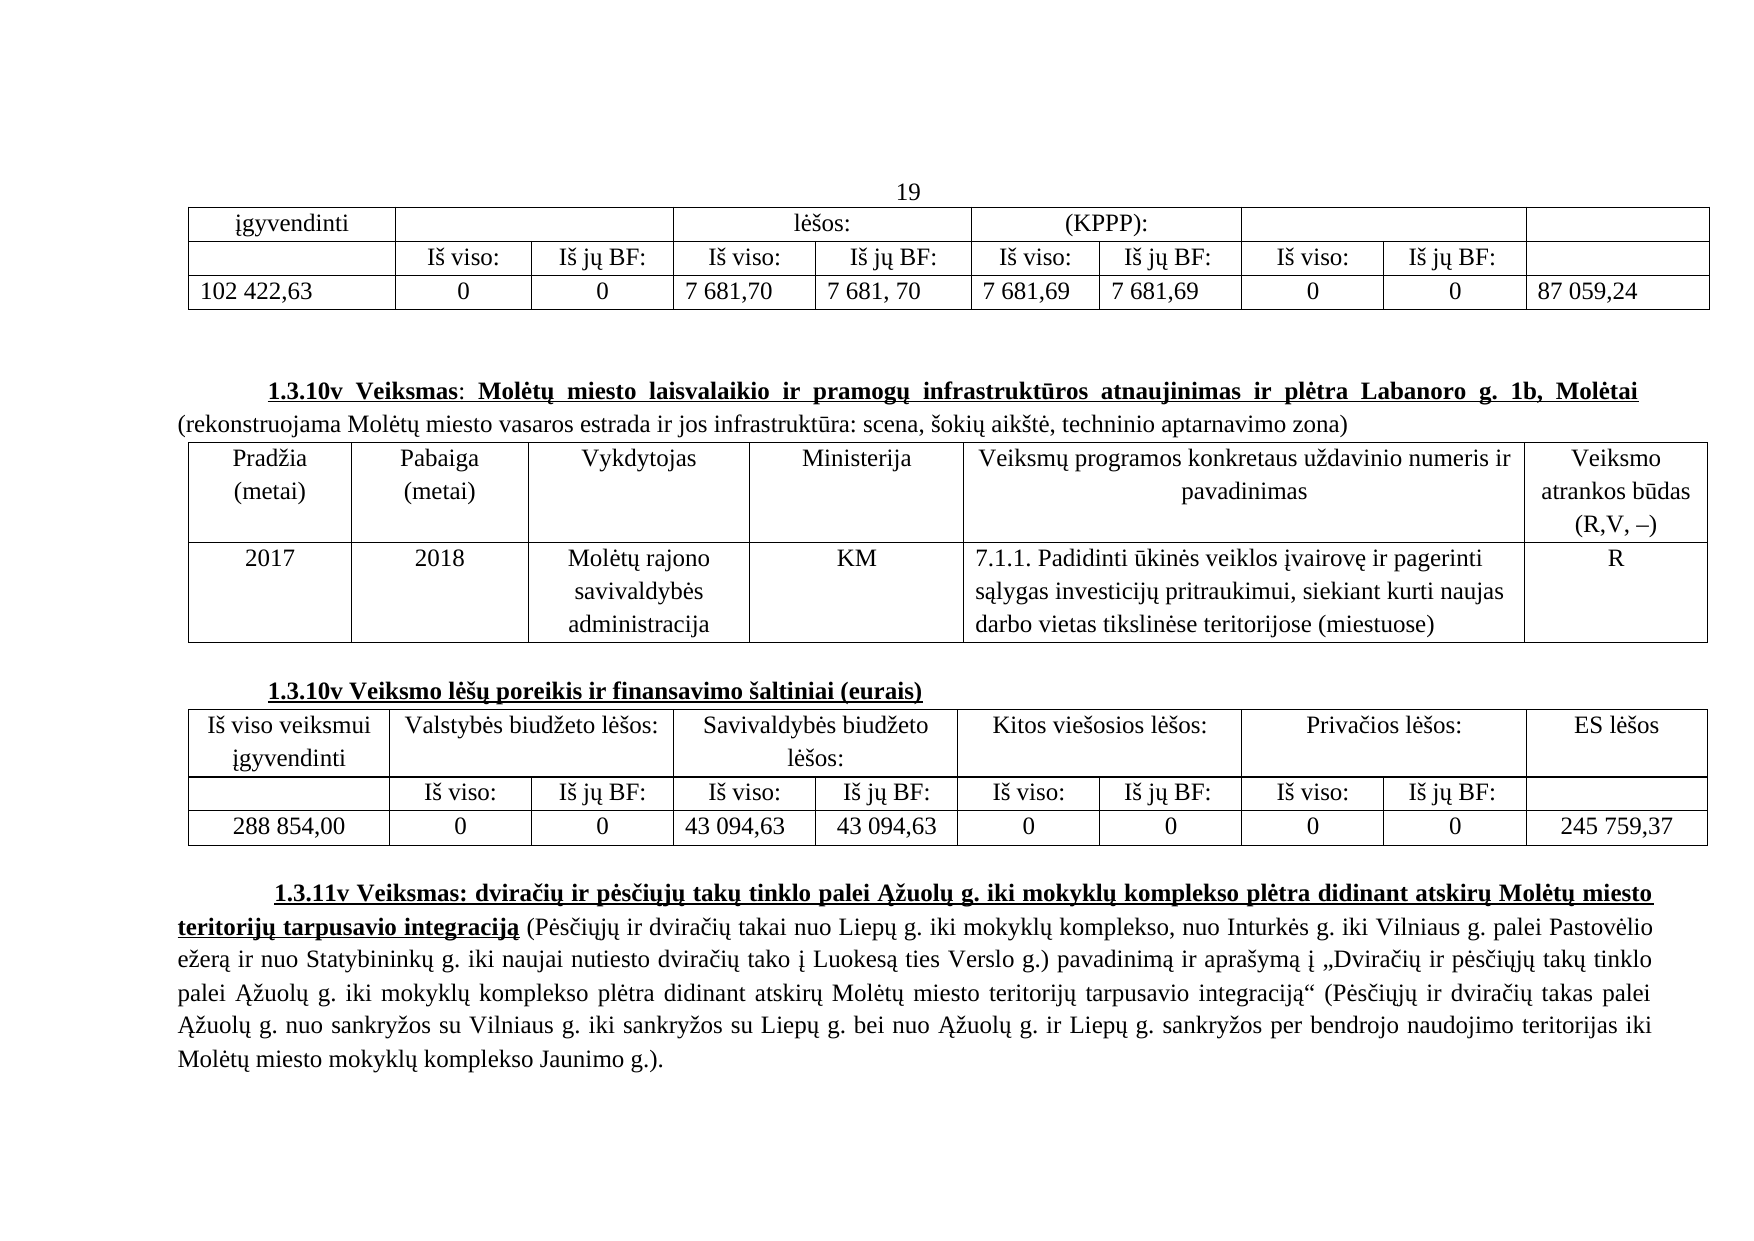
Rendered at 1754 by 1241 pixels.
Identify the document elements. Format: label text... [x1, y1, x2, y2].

table_cell Iš jų BF: [1384, 778, 1526, 810]
text 1.3.10v Veiksmo lėšų poreikis ir finansavimo šaltiniai (eurais) [177, 676, 1639, 705]
table_cell 0 [1384, 276, 1526, 309]
table_cell Iš jų BF: [532, 778, 673, 810]
table_cell Iš jų BF: [816, 242, 971, 275]
table_cell Iš jų BF: [816, 778, 957, 810]
text 1.3.10v Veiksmas: Molėtų miesto laisvalaikio ir pramogų infrastruktūros atnaujinimas ir plėtra Labanoro g. 1b, Molėtai (rekonstruojama Molėtų miesto vasaros estrada ir jos infrastruktūra: scena, šokių aikštė, techninio aptarnavimo zona) [177, 376, 1639, 438]
text 1.3.11v Veiksmas: dviračių ir pėsčiųjų takų tinklo palei Ąžuolų g. iki mokyklų komplekso plėtra didinant atskirų Molėtų miesto teritorijų tarpusavio integraciją (Pėsčiųjų ir dviračių takai nuo Liepų g. iki mokyklų komplekso, nuo Inturkės g. iki Vilniaus g. palei Pastovėlio ežerą ir nuo Statybininkų g. iki naujai nutiesto dviračių tako į Luokesą ties Verslo g.) pavadinimą ir aprašymą į „Dviračių ir pėsčiųjų takų tinklo palei Ąžuolų g. iki mokyklų komplekso plėtra didinant atskirų Molėtų miesto teritorijų tarpusavio integraciją“ (Pėsčiųjų ir dviračių takas palei Ąžuolų g. nuo sankryžos su Vilniaus g. iki sankryžos su Liepų g. bei nuo Ąžuolų g. ir Liepų g. sankryžos per bendrojo naudojimo teritorijas iki Molėtų miesto mokyklų komplekso Jaunimo g.). [177, 878, 1654, 1072]
table_header Kitos viešosios lėšos: [958, 710, 1241, 776]
table_cell 0 [532, 276, 673, 309]
table_cell Iš viso: [958, 778, 1099, 810]
table_cell Iš viso: [390, 778, 531, 810]
table_cell Iš viso: [396, 242, 531, 275]
table_cell 0 [1242, 276, 1383, 309]
table_cell 43 094,63 [816, 811, 957, 844]
table_cell [189, 242, 395, 275]
table_header ES lėšos [1527, 710, 1707, 776]
table_cell 0 [390, 811, 531, 844]
table_header Savivaldybės biudžeto lėšos: [674, 710, 957, 776]
table_header Pabaiga (metai) [352, 443, 528, 542]
table_cell Iš jų BF: [1100, 778, 1241, 810]
table_cell [1527, 778, 1707, 810]
table_header įgyvendinti [189, 208, 395, 241]
table_cell 102 422,63 [189, 276, 395, 309]
table_cell KM [750, 543, 963, 642]
table_header lėšos: [674, 208, 971, 241]
table_cell Iš viso: [674, 778, 815, 810]
table_cell 0 [396, 276, 531, 309]
table_header [1527, 208, 1709, 241]
table_cell Iš jų BF: [1384, 242, 1526, 275]
table_cell 2017 [189, 543, 351, 642]
table_cell 7 681,70 [674, 276, 815, 309]
table_cell [1527, 242, 1709, 275]
table_cell 0 [1242, 811, 1383, 844]
table_cell 2018 [352, 543, 528, 642]
table_cell 7 681,69 [972, 276, 1099, 309]
table_cell Iš viso: [1242, 778, 1383, 810]
table_cell 7 681,69 [1100, 276, 1241, 309]
table_cell 245 759,37 [1527, 811, 1707, 844]
table_cell Iš viso: [674, 242, 815, 275]
table_header Pradžia (metai) [189, 443, 351, 542]
table_cell Iš jų BF: [532, 242, 673, 275]
table_cell 7 681, 70 [816, 276, 971, 309]
table_cell 288 854,00 [189, 811, 389, 844]
table_cell [189, 778, 389, 810]
table_cell 43 094,63 [674, 811, 815, 844]
table_header Valstybės biudžeto lėšos: [390, 710, 673, 776]
table_cell 0 [1100, 811, 1241, 844]
table_cell 0 [532, 811, 673, 844]
table_cell Molėtų rajono savivaldybės administracija [529, 543, 749, 642]
table_header Iš viso veiksmui įgyvendinti [189, 710, 389, 776]
table_cell Iš jų BF: [1100, 242, 1241, 275]
table_header Privačios lėšos: [1242, 710, 1526, 776]
table_header Vykdytojas [529, 443, 749, 542]
table_header Veiksmo atrankos būdas (R,V, –) [1525, 443, 1707, 542]
table_cell 7.1.1. Padidinti ūkinės veiklos įvairovę ir pagerinti sąlygas investicijų pritraukimui, siekiant kurti naujas darbo vietas tikslinėse teritorijose (miestuose) [964, 543, 1524, 642]
table_cell 87 059,24 [1527, 276, 1709, 309]
table_cell R [1525, 543, 1707, 642]
table_header Ministerija [750, 443, 963, 542]
table_header Veiksmų programos konkretaus uždavinio numeris ir pavadinimas [964, 443, 1524, 542]
table_header (KPPP): [972, 208, 1241, 241]
table_cell Iš viso: [972, 242, 1099, 275]
table_cell 0 [958, 811, 1099, 844]
table_cell 0 [1384, 811, 1526, 844]
table_header [396, 208, 673, 241]
table_cell Iš viso: [1242, 242, 1383, 275]
table_header [1242, 208, 1526, 241]
